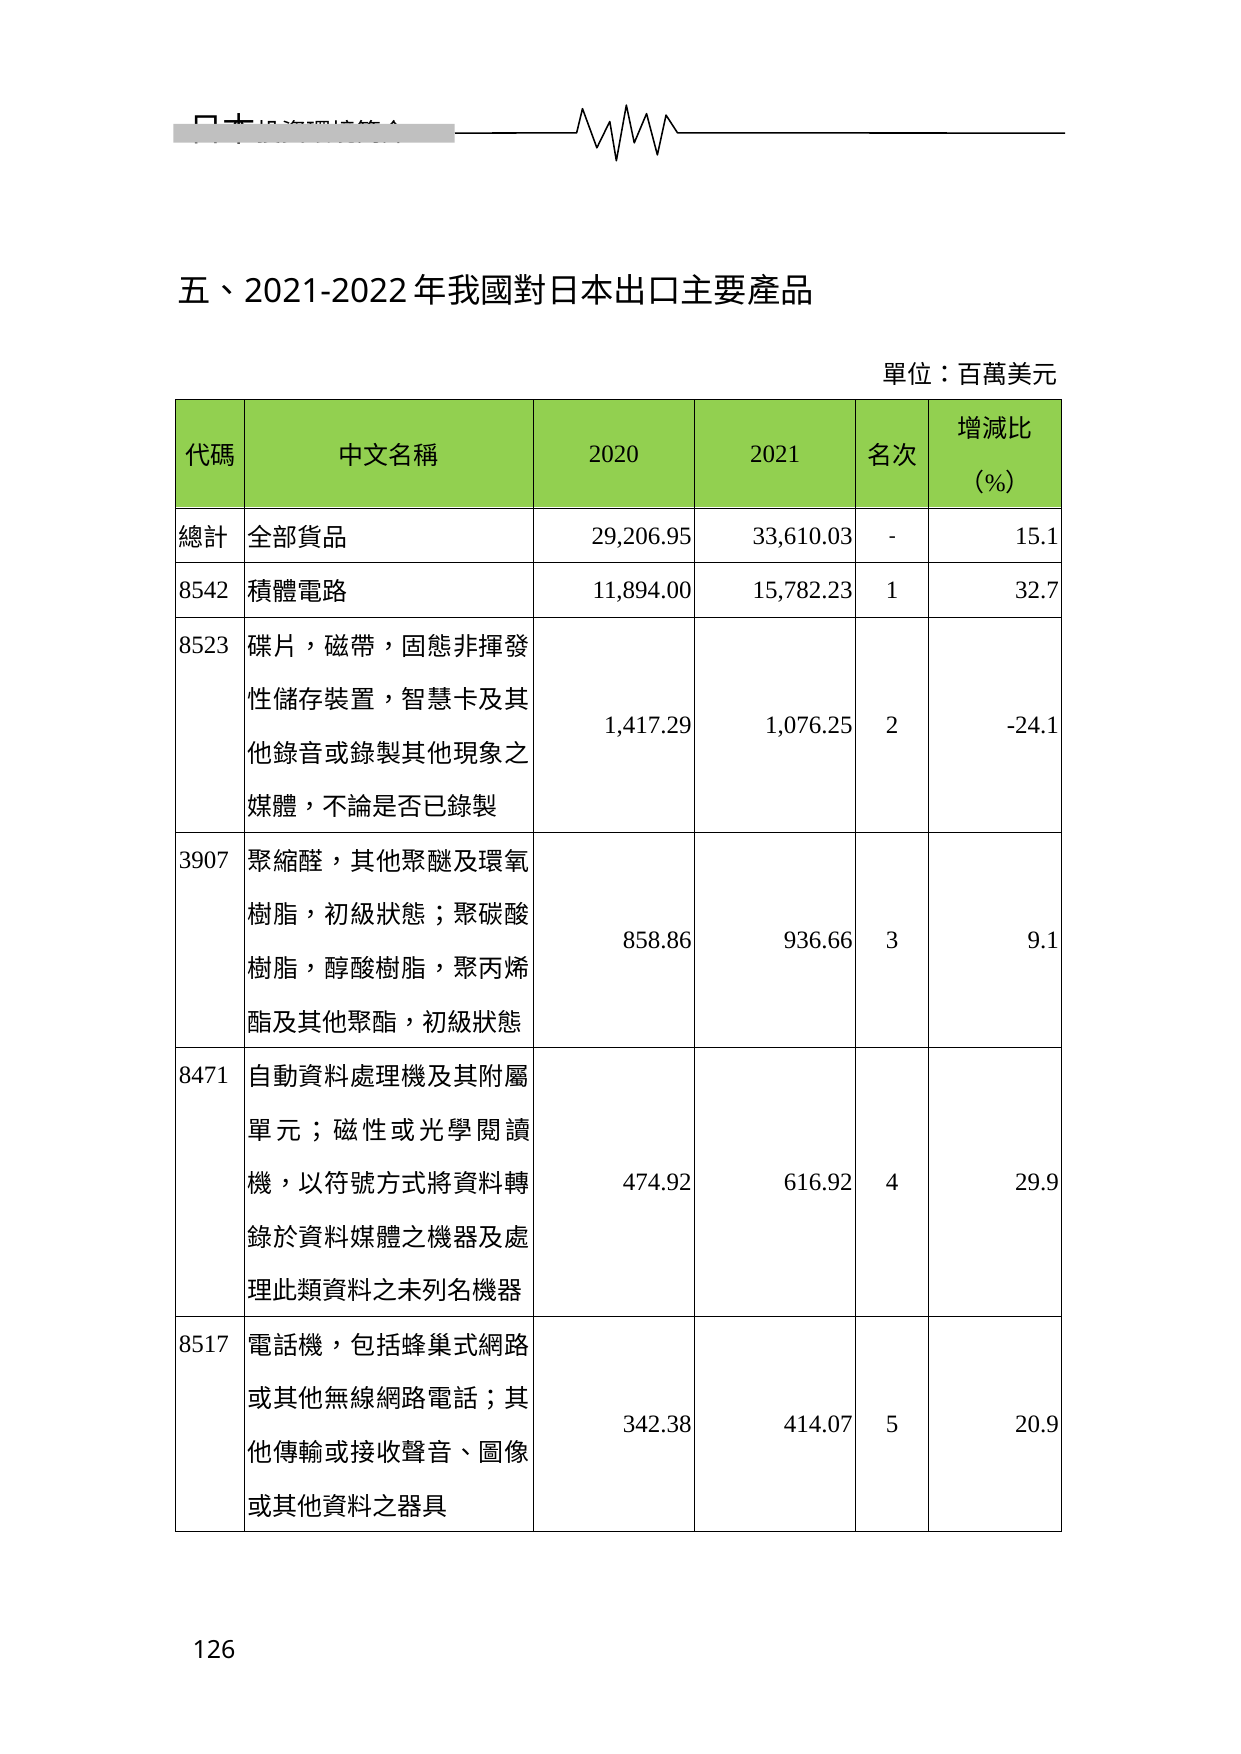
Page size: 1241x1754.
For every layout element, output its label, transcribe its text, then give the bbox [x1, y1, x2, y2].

table_cell 8542 [176, 563, 244, 617]
table_header 代碼 [176, 400, 244, 507]
table_header 中文名稱 [245, 400, 533, 507]
table_header 增減比（%） [929, 400, 1061, 507]
table_cell 15.1 [929, 509, 1061, 562]
table_cell 3 [856, 833, 928, 1047]
table_cell 414.07 [695, 1317, 855, 1531]
table_cell 2 [856, 618, 928, 832]
table_cell 1,417.29 [534, 618, 694, 832]
table_cell 8471 [176, 1048, 244, 1316]
table_cell 32.7 [929, 563, 1061, 617]
table_cell 936.66 [695, 833, 855, 1047]
table_cell 342.38 [534, 1317, 694, 1531]
table_cell 20.9 [929, 1317, 1061, 1531]
table_cell 積體電路 [245, 563, 533, 617]
table_cell 4 [856, 1048, 928, 1316]
table_cell 自動資料處理機及其附屬單元；磁性或光學閱讀機，以符號方式將資料轉錄於資料媒體之機器及處理此類資料之未列名機器 [245, 1048, 533, 1316]
table_cell 全部貨品 [245, 509, 533, 562]
table_cell 碟片，磁帶，固態非揮發性儲存裝置，智慧卡及其他錄音或錄製其他現象之媒體，不論是否已錄製 [245, 618, 533, 832]
table_cell 聚縮醛，其他聚醚及環氧樹脂，初級狀態；聚碳酸樹脂，醇酸樹脂，聚丙烯酯及其他聚酯，初級狀態 [245, 833, 533, 1047]
table_cell 電話機，包括蜂巢式網路或其他無線網路電話；其他傳輸或接收聲音、圖像或其他資料之器具 [245, 1317, 533, 1531]
table_cell 9.1 [929, 833, 1061, 1047]
table_cell 8523 [176, 618, 244, 832]
table_cell 474.92 [534, 1048, 694, 1316]
table_cell 5 [856, 1317, 928, 1531]
table_header 名次 [856, 400, 928, 507]
table_cell 29,206.95 [534, 509, 694, 562]
text 五、2021-2022年我國對日本出口主要產品 [177, 263, 1063, 317]
table_header 2020 [534, 400, 694, 507]
table_cell 616.92 [695, 1048, 855, 1316]
table_cell 858.86 [534, 833, 694, 1047]
table_cell 1,076.25 [695, 618, 855, 832]
table_cell 15,782.23 [695, 563, 855, 617]
table_cell 33,610.03 [695, 509, 855, 562]
text 單位：百萬美元 [183, 346, 1057, 399]
table_cell 11,894.00 [534, 563, 694, 617]
table_cell - [856, 509, 928, 562]
table_cell 總計 [176, 509, 244, 562]
table_cell 8517 [176, 1317, 244, 1531]
table_cell 1 [856, 563, 928, 617]
table_header 2021 [695, 400, 855, 507]
table_cell 3907 [176, 833, 244, 1047]
table_cell -24.1 [929, 618, 1061, 832]
table_cell 29.9 [929, 1048, 1061, 1316]
